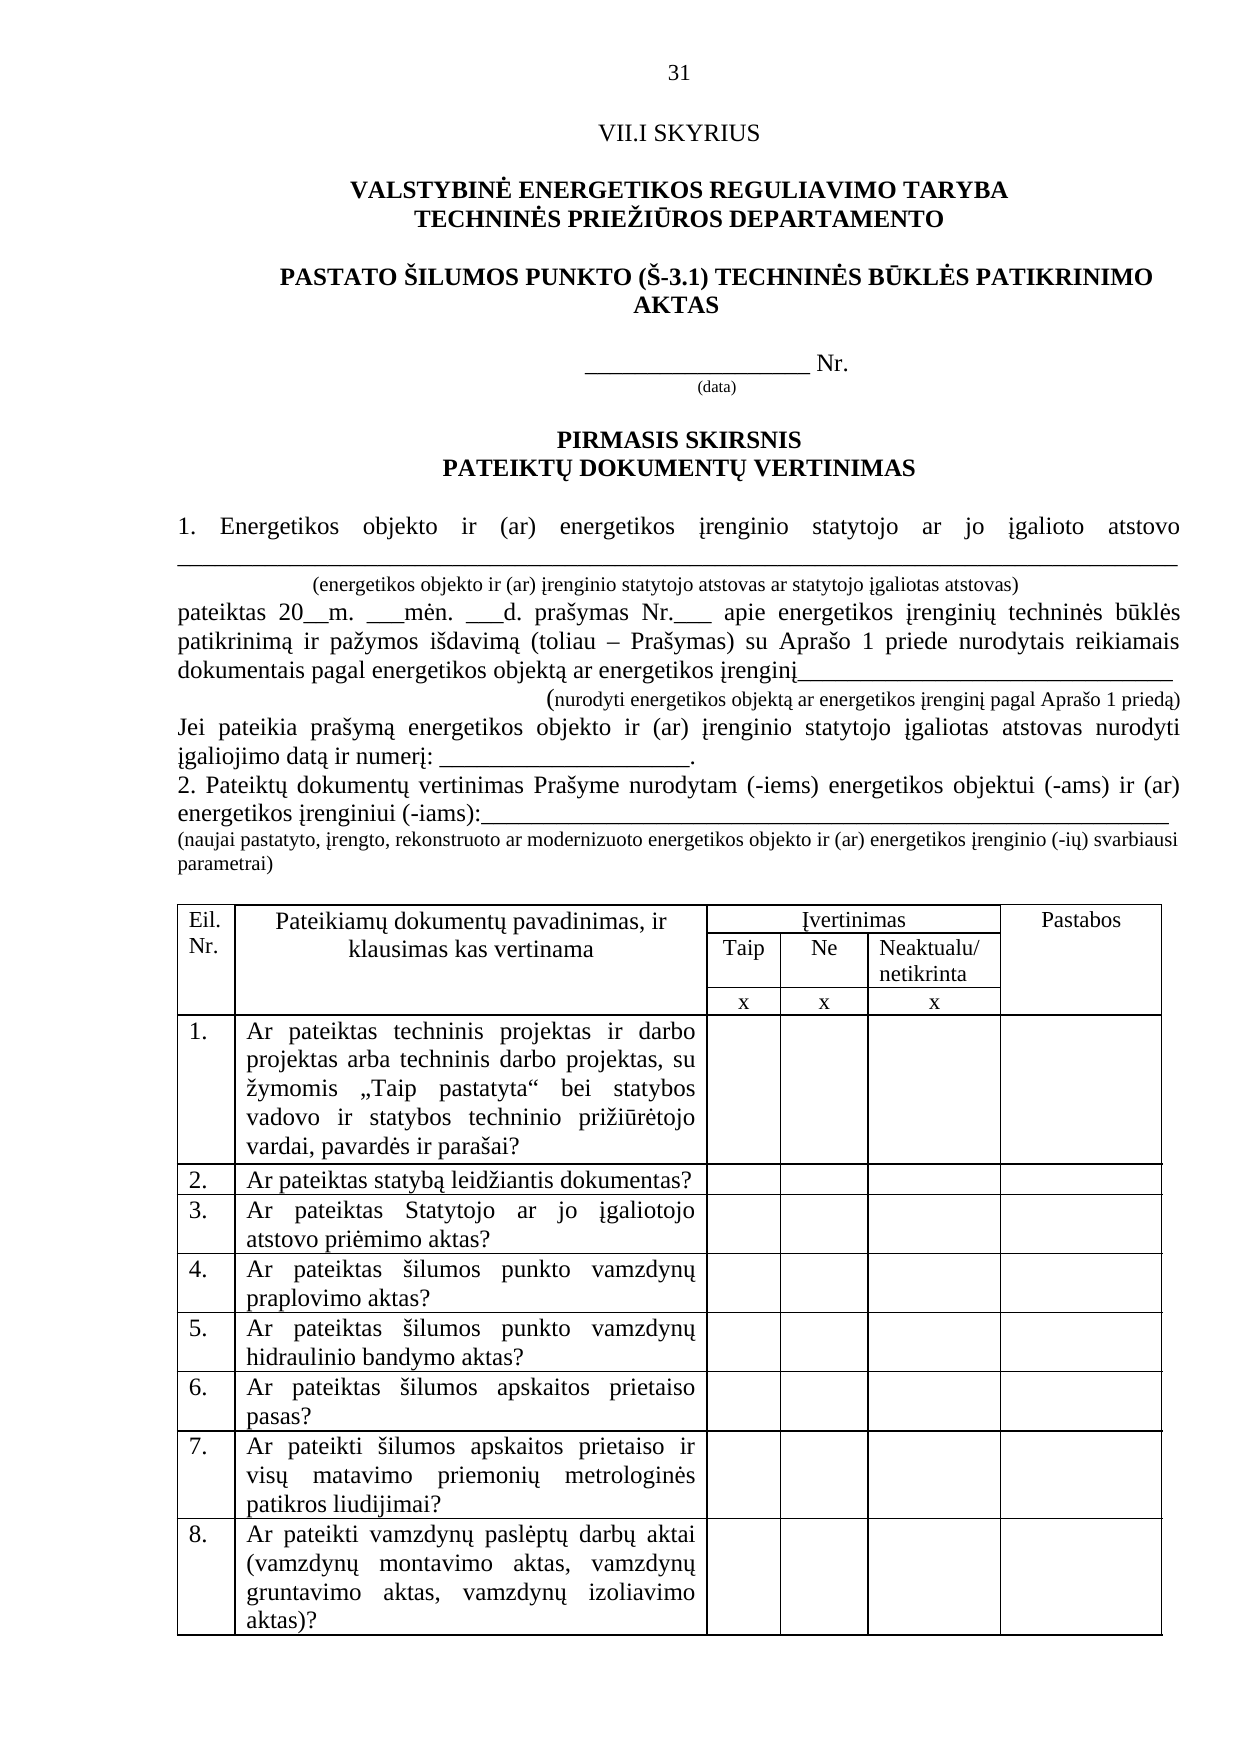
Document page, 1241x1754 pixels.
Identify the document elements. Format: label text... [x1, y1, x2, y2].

table_cell [708, 1432, 780, 1518]
table_cell [708, 1165, 780, 1194]
table_cell Ne [781, 934, 867, 986]
table_cell Ar pateiktas šilumos punkto vamzdynų praplovimo aktas? [236, 1254, 706, 1312]
table_cell 5. [178, 1313, 234, 1371]
table_cell [869, 1519, 1000, 1634]
table_cell [708, 1519, 780, 1634]
table_cell [781, 1254, 867, 1312]
table_header Pateikiamų dokumentų pavadinimas, ir klausimas kas vertinama [236, 906, 706, 986]
table_cell [781, 1519, 867, 1634]
table_cell [708, 1313, 780, 1371]
table_header Įvertinimas [708, 906, 1000, 932]
table_cell 8. [178, 1519, 234, 1634]
table_cell x [708, 988, 780, 1014]
table_cell 3. [178, 1195, 234, 1253]
table_header Pastabos [1001, 905, 1161, 1014]
table_cell x [781, 988, 867, 1014]
table_header Eil. Nr. [178, 905, 234, 1014]
text PIRMASIS SKIRSNIS [177, 425, 1181, 453]
text 1. Energetikos objekto ir (ar) energetikos įrenginio statytojo ar jo įgalioto atstovo ________________________________________________________________________________ (energetikos objekto ir (ar) įrenginio statytojo atstovas ar statytojo įgaliotas atstovas) [177, 511, 1181, 597]
table_cell [708, 1016, 780, 1163]
table_cell [781, 1165, 867, 1194]
table_cell 6. [178, 1372, 234, 1430]
table_cell Ar pateiktas Statytojo ar jo įgaliotojo atstovo priėmimo aktas? [236, 1195, 706, 1253]
table_cell Ar pateikti šilumos apskaitos prietaiso ir visų matavimo priemonių metrologinės patikros liudijimai? [236, 1432, 706, 1518]
table_cell [781, 1016, 867, 1163]
table_cell Ar pateiktas šilumos punkto vamzdynų hidraulinio bandymo aktas? [236, 1313, 706, 1371]
text VALSTYBINĖ ENERGETIKOS REGULIAVIMO TARYBA [177, 176, 1181, 204]
table_cell [869, 1195, 1000, 1253]
table_cell [781, 1432, 867, 1518]
table_cell [869, 1313, 1000, 1371]
table_cell [236, 986, 706, 1014]
text PATEIKTŲ DOKUMENTŲ VERTINIMAS [177, 453, 1181, 482]
table_cell 4. [178, 1254, 234, 1312]
table_cell [1001, 1519, 1161, 1634]
table_cell Taip [708, 934, 780, 986]
table_cell [708, 1195, 780, 1253]
table_cell [869, 1372, 1000, 1430]
text PASTATO ŠILUMOS PUNKTO (Š-3.1) TECHNINĖS BŪKLĖS PATIKRINIMO AKTAS [177, 262, 1181, 319]
table_cell Ar pateiktas statybą leidžiantis dokumentas? [236, 1165, 706, 1194]
table_cell [1001, 1195, 1161, 1253]
table_cell [1001, 1254, 1161, 1312]
table_cell [1001, 1016, 1161, 1163]
table_cell [708, 1254, 780, 1312]
table_cell [781, 1195, 867, 1253]
table_cell [869, 1165, 1000, 1194]
table_cell [869, 1016, 1000, 1163]
table_cell x [869, 988, 1000, 1014]
table_cell [869, 1254, 1000, 1312]
table_cell [1001, 1432, 1161, 1518]
text VII.I SKYRIUS [177, 118, 1181, 147]
text (data) [177, 377, 1181, 396]
table_cell Neaktualu/netikrinta [869, 934, 1000, 986]
text Jei pateikia prašymą energetikos objekto ir (ar) įrenginio statytojo įgaliotas atstovas nurodyti įgaliojimo datą ir numerį: ____________________. [177, 712, 1181, 770]
table_cell [1001, 1313, 1161, 1371]
text 2. Pateiktų dokumentų vertinimas Prašyme nurodytam (-iems) energetikos objektui (-ams) ir (ar) energetikos įrenginiui (-iams):_______________________________________________________ [177, 770, 1181, 827]
table_cell Ar pateiktas šilumos apskaitos prietaiso pasas? [236, 1372, 706, 1430]
table_cell 2. [178, 1165, 234, 1194]
table_cell [1001, 1165, 1161, 1194]
table_cell [708, 1372, 780, 1430]
text (nurodyti energetikos objektą ar energetikos įrenginį pagal Aprašo 1 priedą) [177, 683, 1181, 712]
table_cell 7. [178, 1432, 234, 1518]
table_cell [1001, 1372, 1161, 1430]
text pateiktas 20__m. ___mėn. ___d. prašymas Nr.___ apie energetikos įrenginių techninės būklės patikrinimą ir pažymos išdavimą (toliau – Prašymas) su Aprašo 1 priede nurodytais reikiamais dokumentais pagal energetikos objektą ar energetikos įrenginį______________________________ [177, 597, 1181, 683]
table_cell 1. [178, 1016, 234, 1163]
text TECHNINĖS PRIEŽIŪROS DEPARTAMENTO [177, 204, 1181, 233]
text (naujai pastatyto, įrengto, rekonstruoto ar modernizuoto energetikos objekto ir (ar) energetikos įrenginio (-ių) svarbiausi parametrai) [177, 827, 1181, 875]
table_cell Ar pateiktas techninis projektas ir darbo projektas arba techninis darbo projektas, su žymomis „Taip pastatyta“ bei statybos vadovo ir statybos techninio prižiūrėtojo vardai, pavardės ir parašai? [236, 1016, 706, 1163]
table_cell [781, 1372, 867, 1430]
text __________________ Nr. [177, 348, 1181, 377]
table_cell [869, 1432, 1000, 1518]
table_cell Ar pateikti vamzdynų paslėptų darbų aktai (vamzdynų montavimo aktas, vamzdynų gruntavimo aktas, vamzdynų izoliavimo aktas)? [236, 1519, 706, 1634]
table_cell [781, 1313, 867, 1371]
